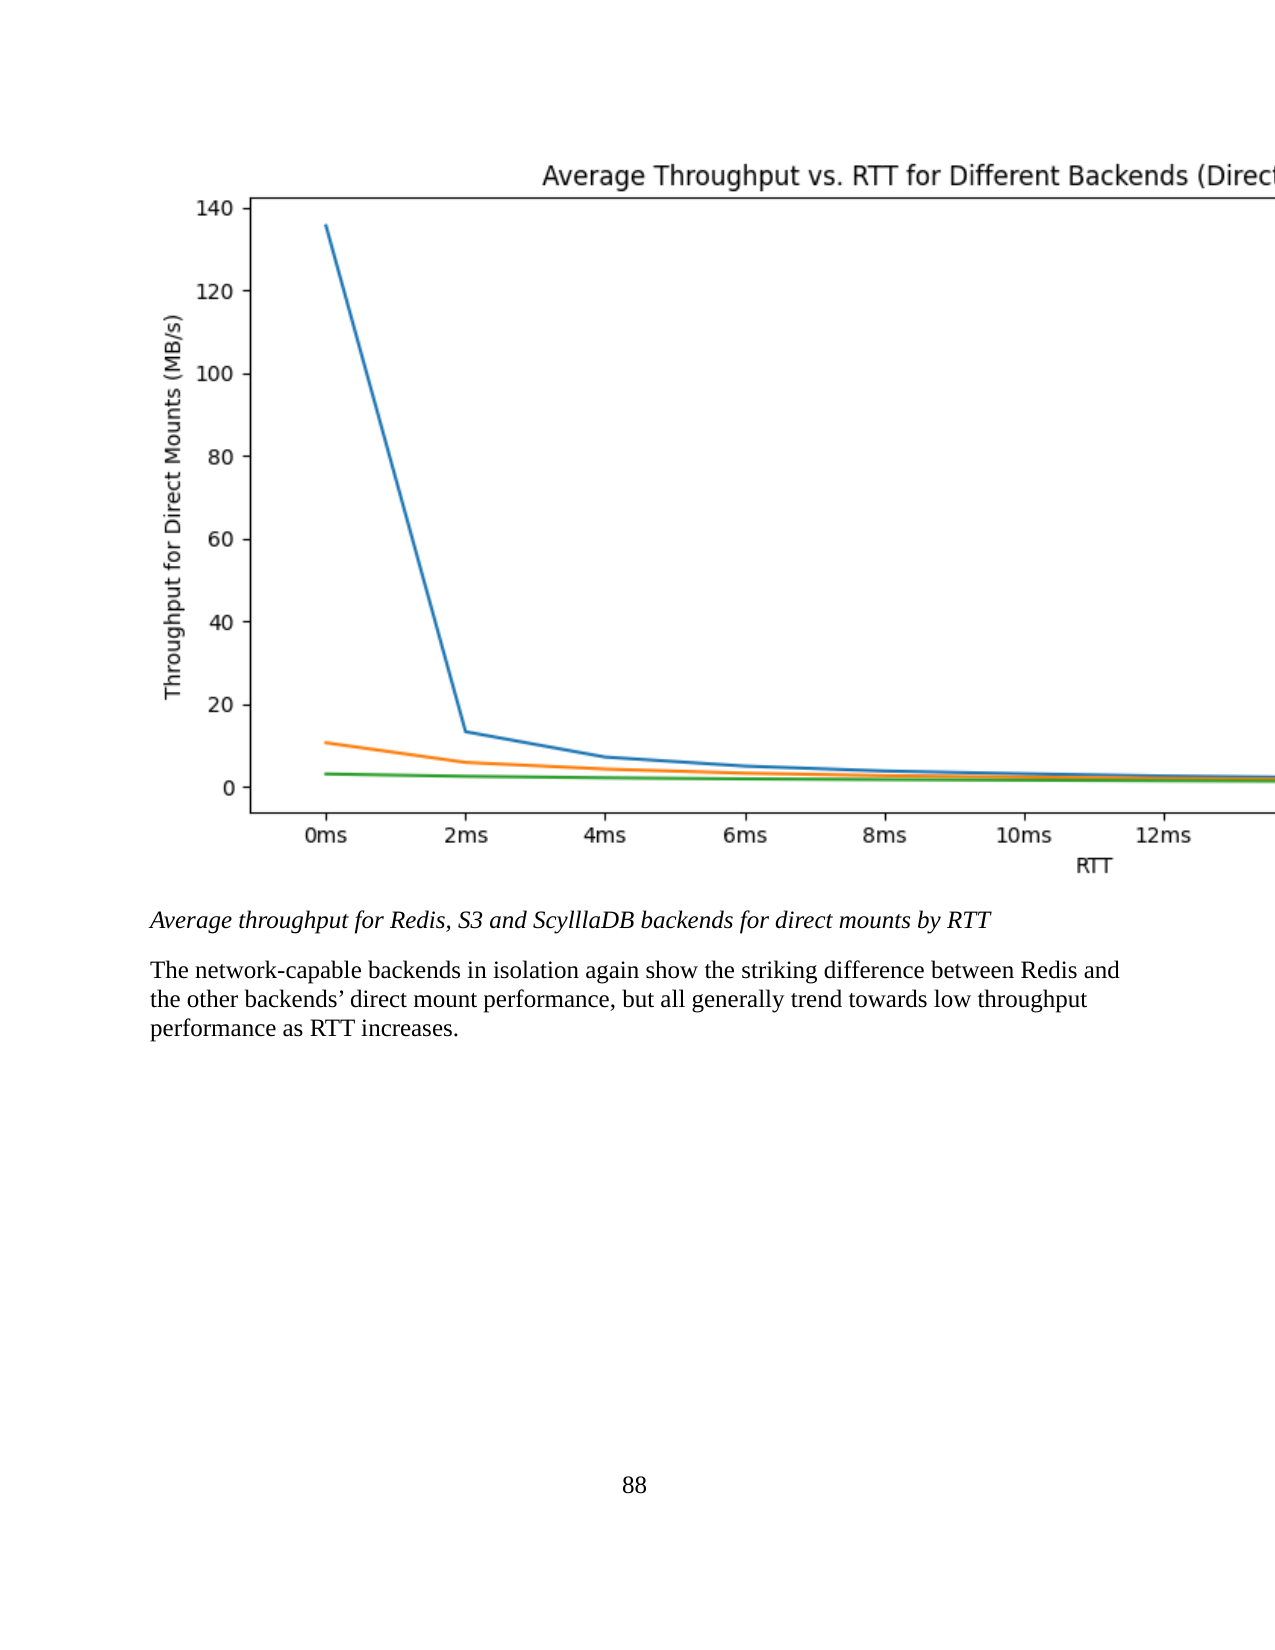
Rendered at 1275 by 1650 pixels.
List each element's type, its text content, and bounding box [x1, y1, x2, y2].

picture [150, 150, 1275, 893]
text The network-capable backends in isolation again show the striking difference between Redis and the other backends’ direct mount performance, but all generally trend towards low throughput performance as RTT increases. [150, 955, 1125, 1041]
text Average throughput for Redis, S3 and ScylllaDB backends for direct mounts by RTT [150, 905, 1125, 934]
